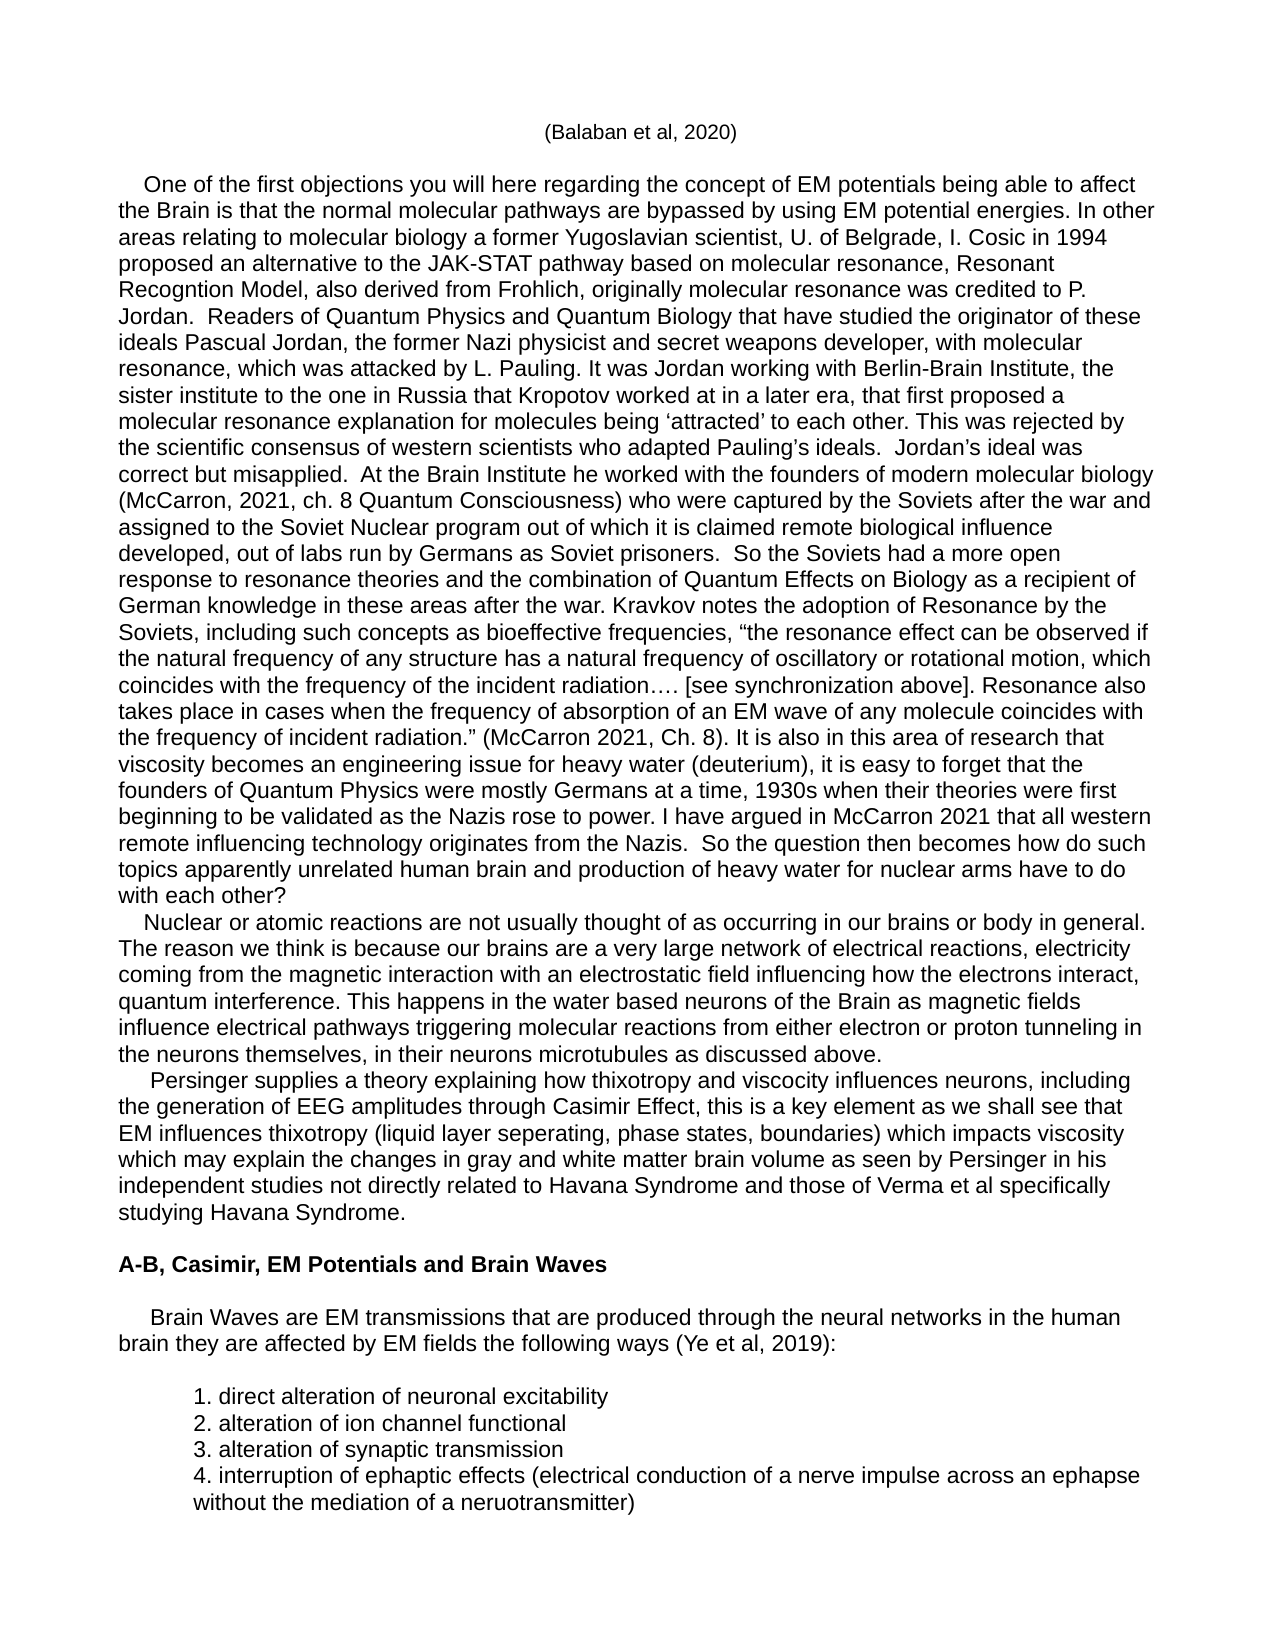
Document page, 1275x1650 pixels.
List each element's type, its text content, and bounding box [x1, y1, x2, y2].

text 3. alteration of synaptic transmission [193, 1436, 1157, 1462]
text 2. alteration of ion channel functional [193, 1409, 1157, 1436]
text 4. interruption of ephaptic effects (electrical conduction of a nerve impulse across an ephapse without the mediation of a neruotransmitter) [193, 1462, 1157, 1515]
text (Balaban et al, 2020) [118, 118, 1157, 144]
text 1. direct alteration of neuronal excitability [193, 1383, 1157, 1409]
text Persinger supplies a theory explaining how thixotropy and viscocity influences neurons, including the generation of EEG amplitudes through Casimir Effect, this is a key element as we shall see that EM influences thixotropy (liquid layer seperating, phase states, boundaries) which impacts viscosity which may explain the changes in gray and white matter brain volume as seen by Persinger in his independent studies not directly related to Havana Syndrome and those of Verma et al specifically studying Havana Syndrome. [118, 1067, 1157, 1225]
text One of the first objections you will here regarding the concept of EM potentials being able to affect the Brain is that the normal molecular pathways are bypassed by using EM potential energies. In other areas relating to molecular biology a former Yugoslavian scientist, U. of Belgrade, I. Cosic in 1994 proposed an alternative to the JAK-STAT pathway based on molecular resonance, Resonant Recogntion Model, also derived from Frohlich, originally molecular resonance was credited to P. Jordan. Readers of Quantum Physics and Quantum Biology that have studied the originator of these ideals Pascual Jordan, the former Nazi physicist and secret weapons developer, with molecular resonance, which was attacked by L. Pauling. It was Jordan working with Berlin-Brain Institute, the sister institute to the one in Russia that Kropotov worked at in a later era, that first proposed a molecular resonance explanation for molecules being ‘attracted’ to each other. This was rejected by the scientific consensus of western scientists who adapted Pauling’s ideals. Jordan’s ideal was correct but misapplied. At the Brain Institute he worked with the founders of modern molecular biology (McCarron, 2021, ch. 8 Quantum Consciousness) who were captured by the Soviets after the war and assigned to the Soviet Nuclear program out of which it is claimed remote biological influence developed, out of labs run by Germans as Soviet prisoners. So the Soviets had a more open response to resonance theories and the combination of Quantum Effects on Biology as a recipient of German knowledge in these areas after the war. Kravkov notes the adoption of Resonance by the Soviets, including such concepts as bioeffective frequencies, “the resonance effect can be observed if the natural frequency of any structure has a natural frequency of oscillatory or rotational motion, which coincides with the frequency of the incident radiation…. [see synchronization above]. Resonance also takes place in cases when the frequency of absorption of an EM wave of any molecule coincides with the frequency of incident radiation.” (McCarron 2021, Ch. 8). It is also in this area of research that viscosity becomes an engineering issue for heavy water (deuterium), it is easy to forget that the founders of Quantum Physics were mostly Germans at a time, 1930s when their theories were first beginning to be validated as the Nazis rose to power. I have argued in McCarron 2021 that all western remote influencing technology originates from the Nazis. So the question then becomes how do such topics apparently unrelated human brain and production of heavy water for nuclear arms have to do with each other? [118, 171, 1157, 909]
text Brain Waves are EM transmissions that are produced through the neural networks in the human brain they are affected by EM fields the following ways (Ye et al, 2019): [118, 1304, 1157, 1357]
text A-B, Casimir, EM Potentials and Brain Waves [118, 1251, 1157, 1278]
text Nuclear or atomic reactions are not usually thought of as occurring in our brains or body in general. The reason we think is because our brains are a very large network of electrical reactions, electricity coming from the magnetic interaction with an electrostatic field influencing how the electrons interact, quantum interference. This happens in the water based neurons of the Brain as magnetic fields influence electrical pathways triggering molecular reactions from either electron or proton tunneling in the neurons themselves, in their neurons microtubules as discussed above. [118, 909, 1157, 1067]
